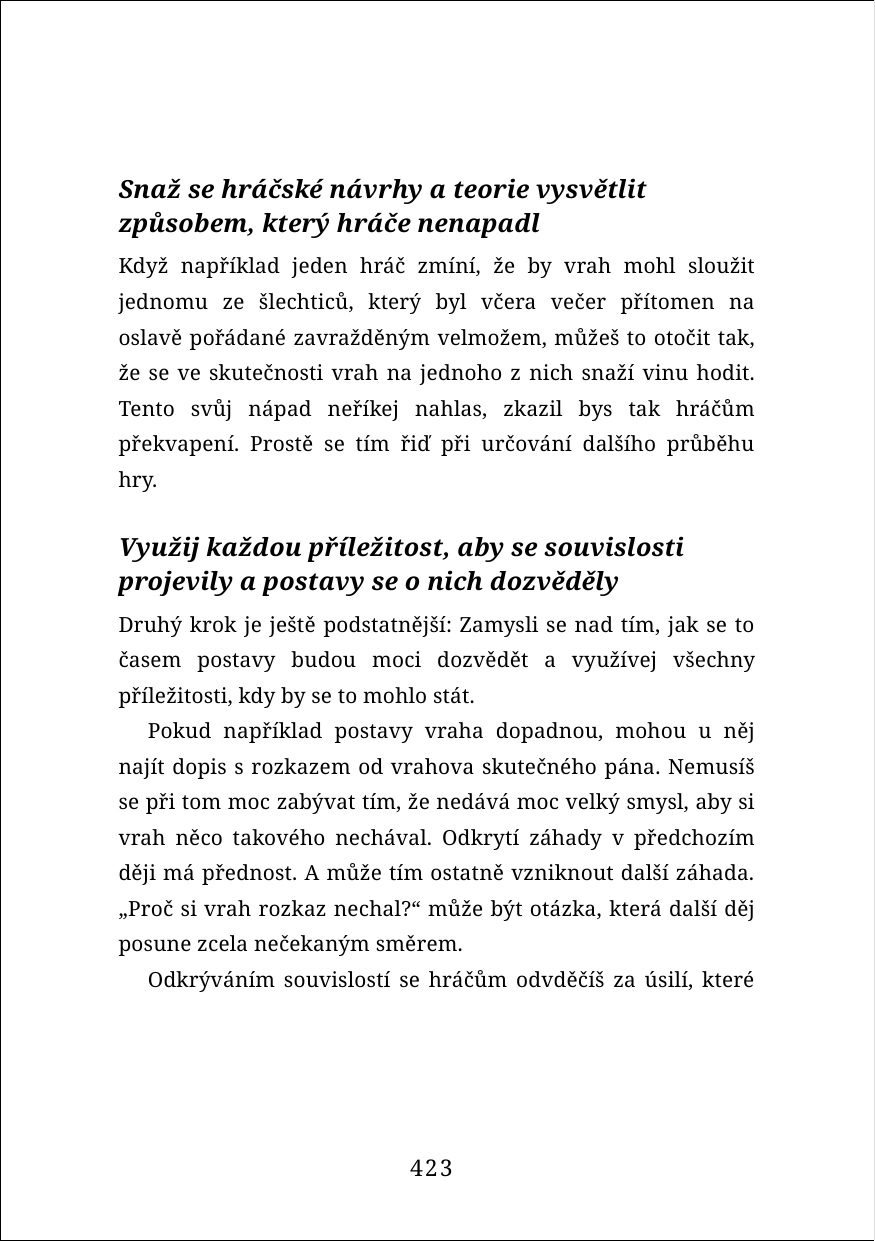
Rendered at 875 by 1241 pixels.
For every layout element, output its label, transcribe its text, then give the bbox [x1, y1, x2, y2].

subtitle Snaž se hráčské návrhy a teorie vysvětlit způsobem, který hráče nenapadl [118, 172, 756, 240]
text Když například jeden hráč zmíní, že by vrah mohl sloužit jednomu ze šlechticů, který byl včera večer přítomen na oslavě pořádané zavražděným velmožem, můžeš to otočit tak, že se ve skutečnosti vrah na jednoho z nich snaží vinu hodit. Tento svůj nápad neříkej nahlas, zkazil bys tak hráčům překvapení. Prostě se tím řiď při určování dalšího průběhu hry. [118, 252, 756, 493]
text Druhý krok je ještě podstatnější: Zamysli se nad tím, jak se to časem postavy budou moci dozvědět a využívej všechny příležitosti, kdy by se to mohlo stát. Pokud například postavy vraha dopadnou, mohou u něj najít dopis s rozkazem od vrahova skutečného pána. Nemusíš se při tom moc zabývat tím, že nedává moc velký smysl, aby si vrah něco takového nechával. Odkrytí záhady v předchozím ději má přednost. A může tím ostatně vzniknout další záhada. „Proč si vrah rozkaz nechal?“ může být otázka, která další děj posune zcela nečekaným směrem. Odkrýváním souvislostí se hráčům odvděčíš za úsilí, které [118, 610, 756, 993]
subtitle Využij každou příležitost, aby se souvislosti projevily a postavy se o nich dozvěděly [118, 530, 756, 598]
